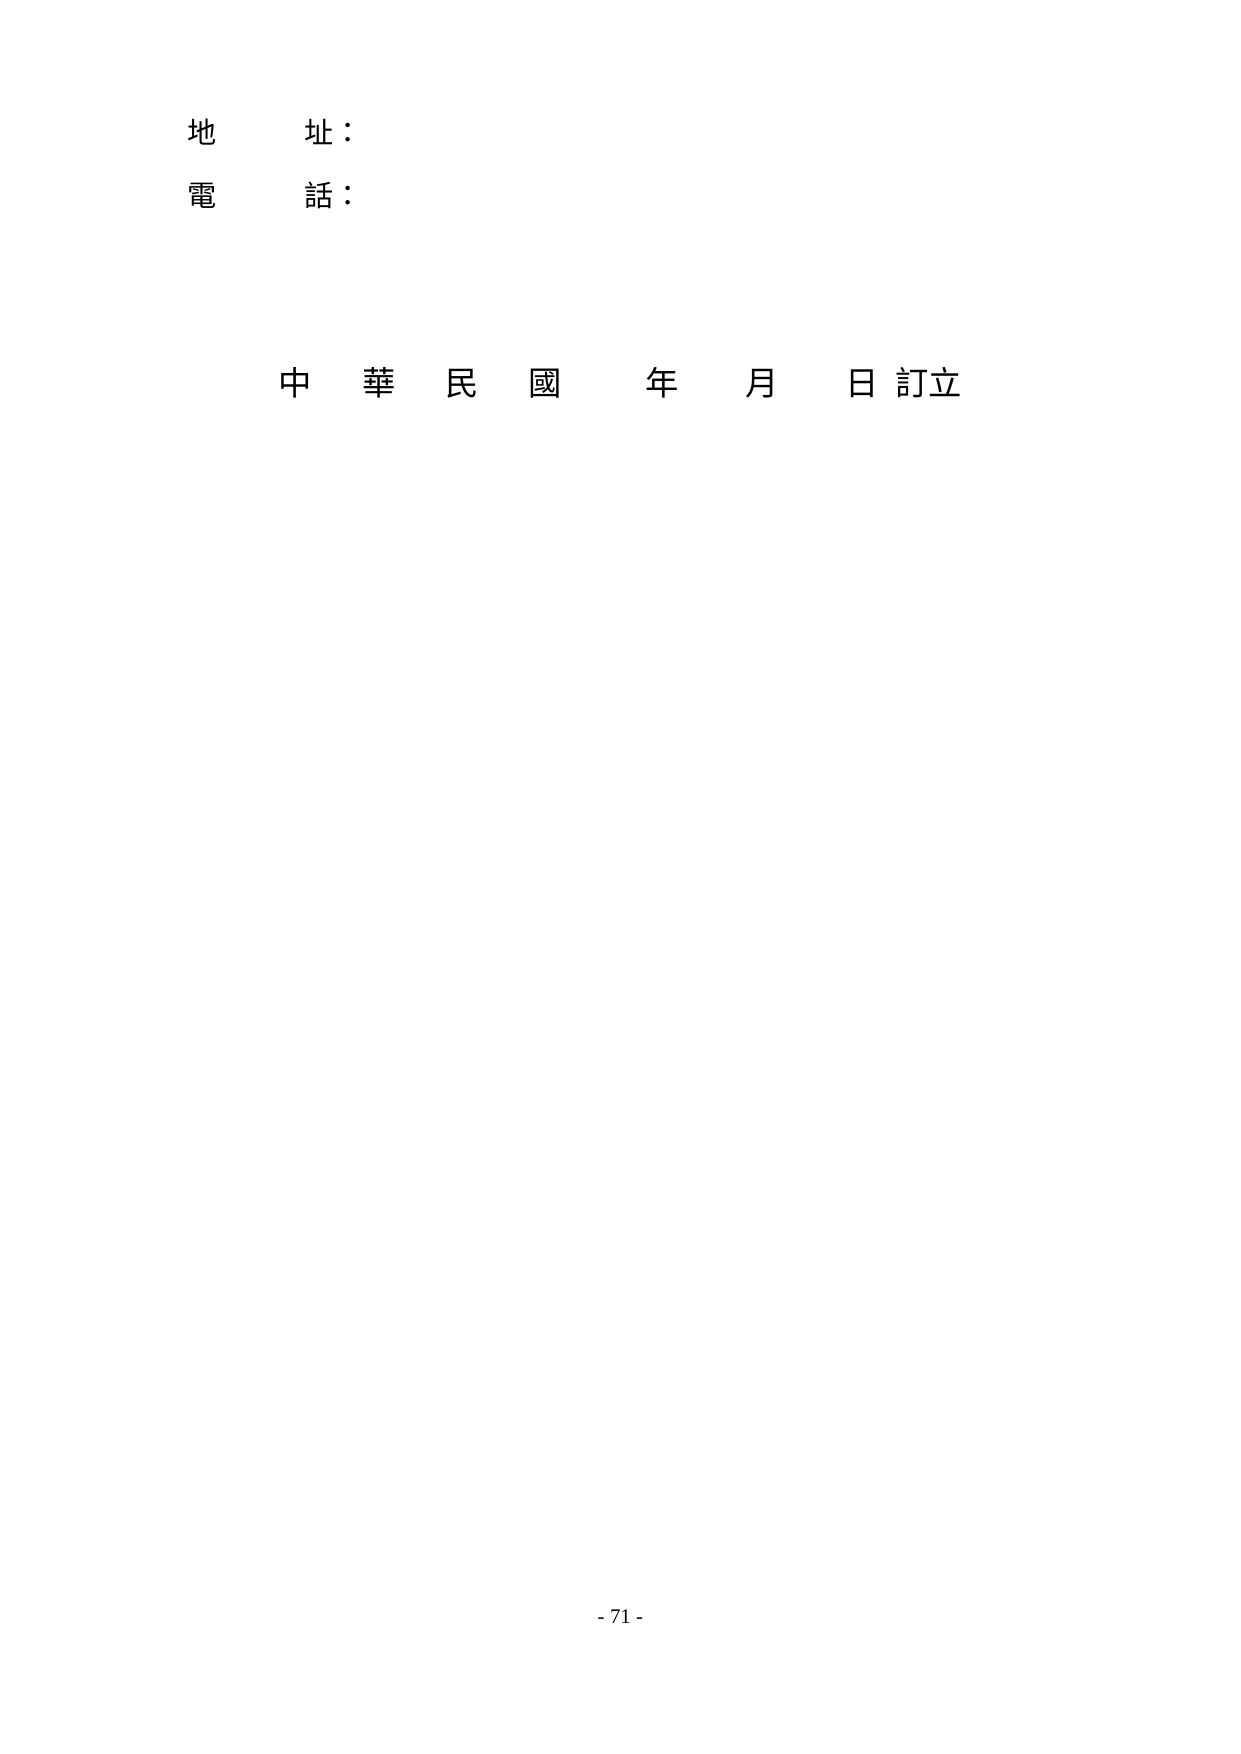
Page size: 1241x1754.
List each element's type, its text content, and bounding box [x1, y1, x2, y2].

text 中 華 民 國 年 月 日 訂立 [187, 339, 1053, 402]
text 電 話： [187, 152, 1053, 214]
text 地 址： [187, 89, 1053, 152]
